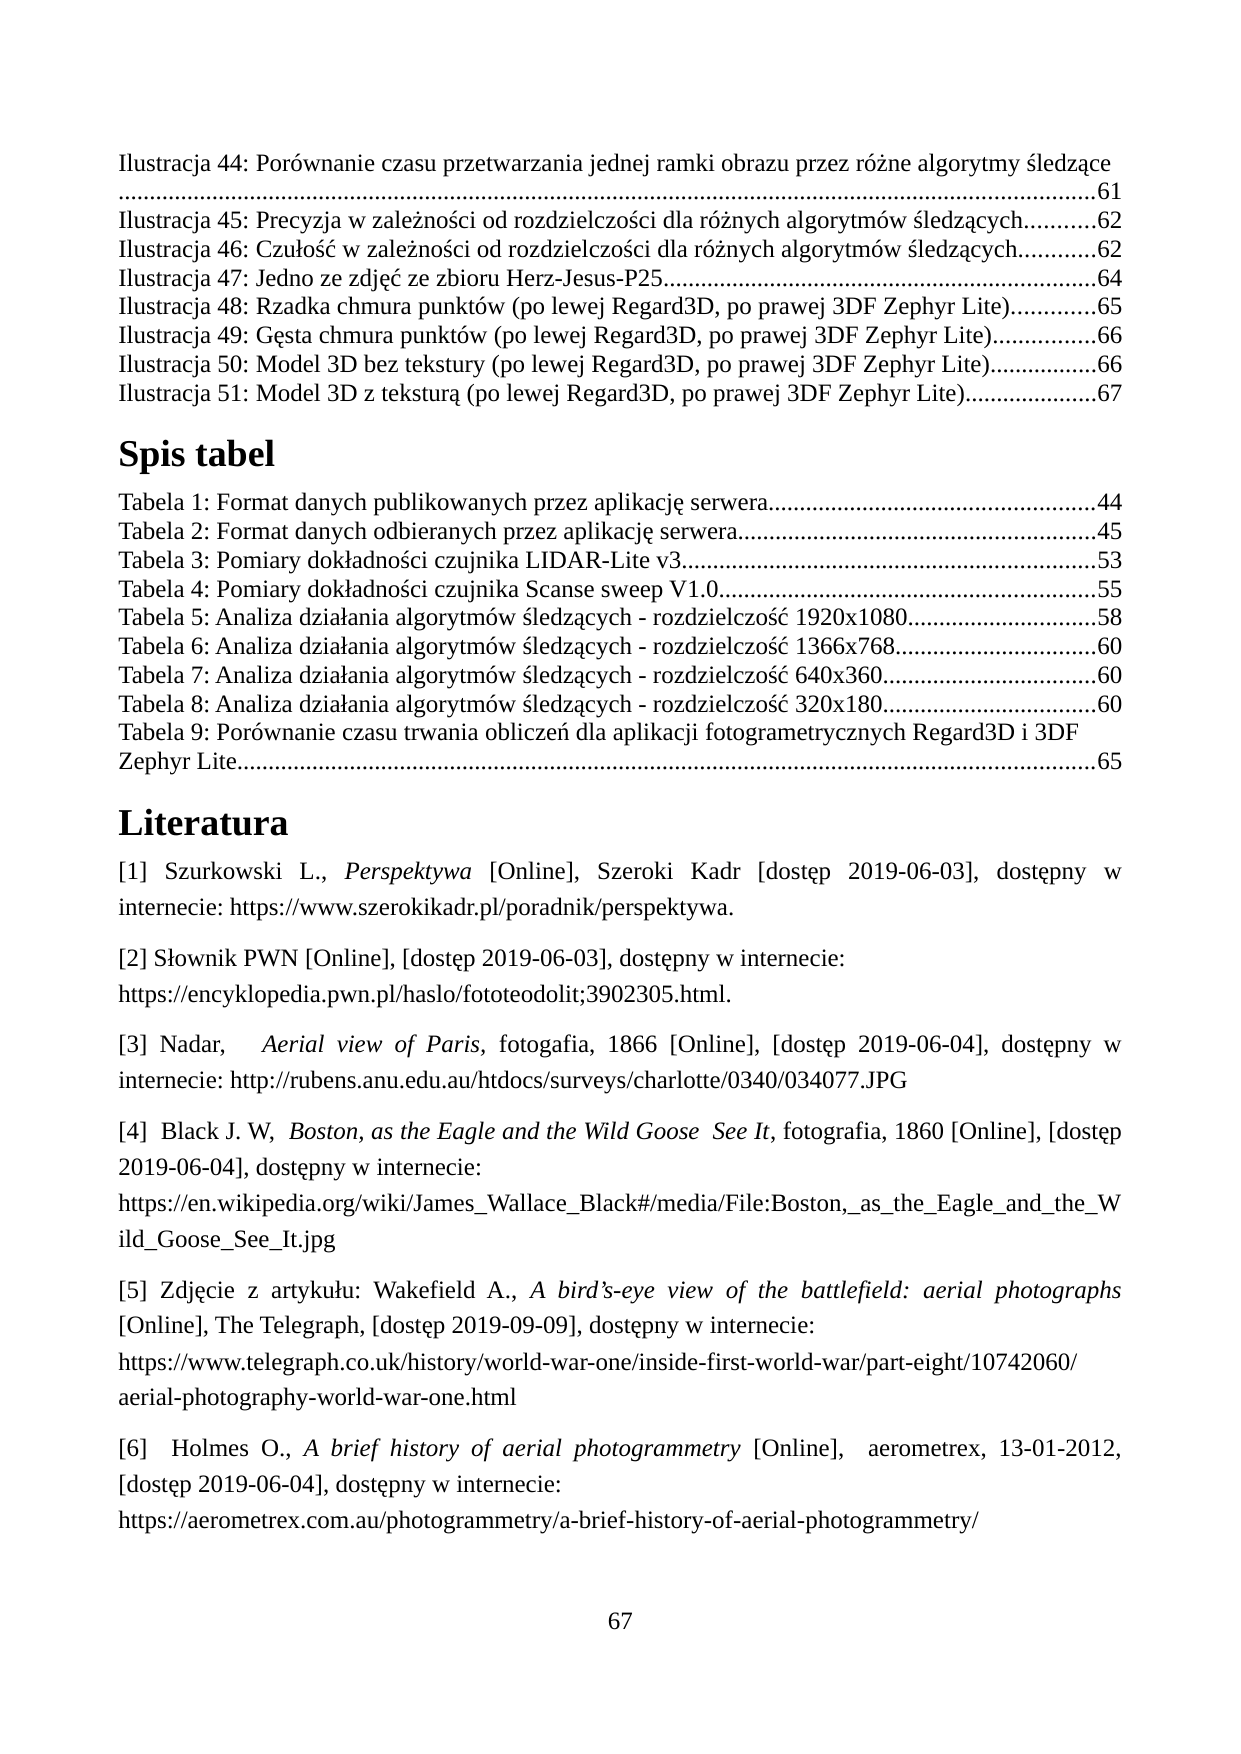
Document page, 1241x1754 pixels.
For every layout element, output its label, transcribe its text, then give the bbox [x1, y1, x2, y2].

text Tabela 2: Format danych odbieranych przez aplikację serwera 45 [118, 516, 1122, 545]
text Tabela 7: Analiza działania algorytmów śledzących - rozdzielczość 640x360 60 [118, 660, 1122, 689]
text Tabela 3: Pomiary dokładności czujnika LIDAR-Lite v3 53 [118, 545, 1122, 574]
text Ilustracja 44: Porównanie czasu przetwarzania jednej ramki obrazu przez różne algorytmy śledzące 61 [118, 148, 1122, 205]
text Ilustracja 47: Jedno ze zdjęć ze zbioru Herz-Jesus-P25 64 [118, 263, 1122, 291]
text Ilustracja 46: Czułość w zależności od rozdzielczości dla różnych algorytmów śledzących 62 [118, 234, 1122, 263]
subtitle Spis tabel [118, 431, 1122, 475]
text Ilustracja 50: Model 3D bez tekstury (po lewej Regard3D, po prawej 3DF Zephyr Lite) 66 [118, 349, 1122, 378]
text [1] Szurkowski L., Perspektywa [Online], Szeroki Kadr [dostęp 2019-06-03], dostępny w internecie: https://www.szerokikadr.pl/poradnik/perspektywa. [118, 856, 1122, 921]
text Tabela 5: Analiza działania algorytmów śledzących - rozdzielczość 1920x1080 58 [118, 602, 1122, 631]
text Ilustracja 48: Rzadka chmura punktów (po lewej Regard3D, po prawej 3DF Zephyr Lite) 65 [118, 291, 1122, 320]
text Ilustracja 51: Model 3D z teksturą (po lewej Regard3D, po prawej 3DF Zephyr Lite) 67 [118, 378, 1122, 406]
text Tabela 9: Porównanie czasu trwania obliczeń dla aplikacji fotogrametrycznych Regard3D i 3DF Zephyr Lite 65 [118, 717, 1122, 775]
text Tabela 6: Analiza działania algorytmów śledzących - rozdzielczość 1366x768 60 [118, 631, 1122, 660]
text [2] Słownik PWN [Online], [dostęp 2019-06-03], dostępny w internecie: https://encyklopedia.pwn.pl/haslo/fototeodolit;3902305.html. [118, 943, 1122, 1007]
text Ilustracja 45: Precyzja w zależności od rozdzielczości dla różnych algorytmów śledzących 62 [118, 205, 1122, 234]
text Tabela 1: Format danych publikowanych przez aplikację serwera 44 [118, 487, 1122, 516]
text Tabela 8: Analiza działania algorytmów śledzących - rozdzielczość 320x180 60 [118, 689, 1122, 717]
text [5] Zdjęcie z artykułu: Wakefield A., A bird’s-eye view of the battlefield: aerial photographs [Online], The Telegraph, [dostęp 2019-09-09], dostępny w internecie: https://www.telegraph.co.uk/history/world-war-one/inside-first-world-war/part-eight/10742060/aerial-photography-world-war-one.html [118, 1275, 1122, 1411]
subtitle Literatura [118, 800, 1122, 844]
text [4] Black J. W, Boston, as the Eagle and the Wild Goose See It, fotografia, 1860 [Online], [dostęp 2019-06-04], dostępny w internecie: https://en.wikipedia.org/wiki/James_Wallace_Black#/media/File:Boston,_as_the_Eagle_and_the_Wild_Goose_See_It.jpg [118, 1116, 1122, 1253]
text [6] Holmes O., A brief history of aerial photogrammetry [Online], aerometrex, 13-01-2012, [dostęp 2019-06-04], dostępny w internecie: https://aerometrex.com.au/photogrammetry/a-brief-history-of-aerial-photogrammetry/ [118, 1433, 1122, 1534]
text Ilustracja 49: Gęsta chmura punktów (po lewej Regard3D, po prawej 3DF Zephyr Lite) 66 [118, 320, 1122, 349]
text Tabela 4: Pomiary dokładności czujnika Scanse sweep V1.0 55 [118, 574, 1122, 602]
text [3] Nadar, Aerial view of Paris, fotogafia, 1866 [Online], [dostęp 2019-06-04], dostępny w internecie: http://rubens.anu.edu.au/htdocs/surveys/charlotte/0340/034077.JPG [118, 1029, 1122, 1094]
